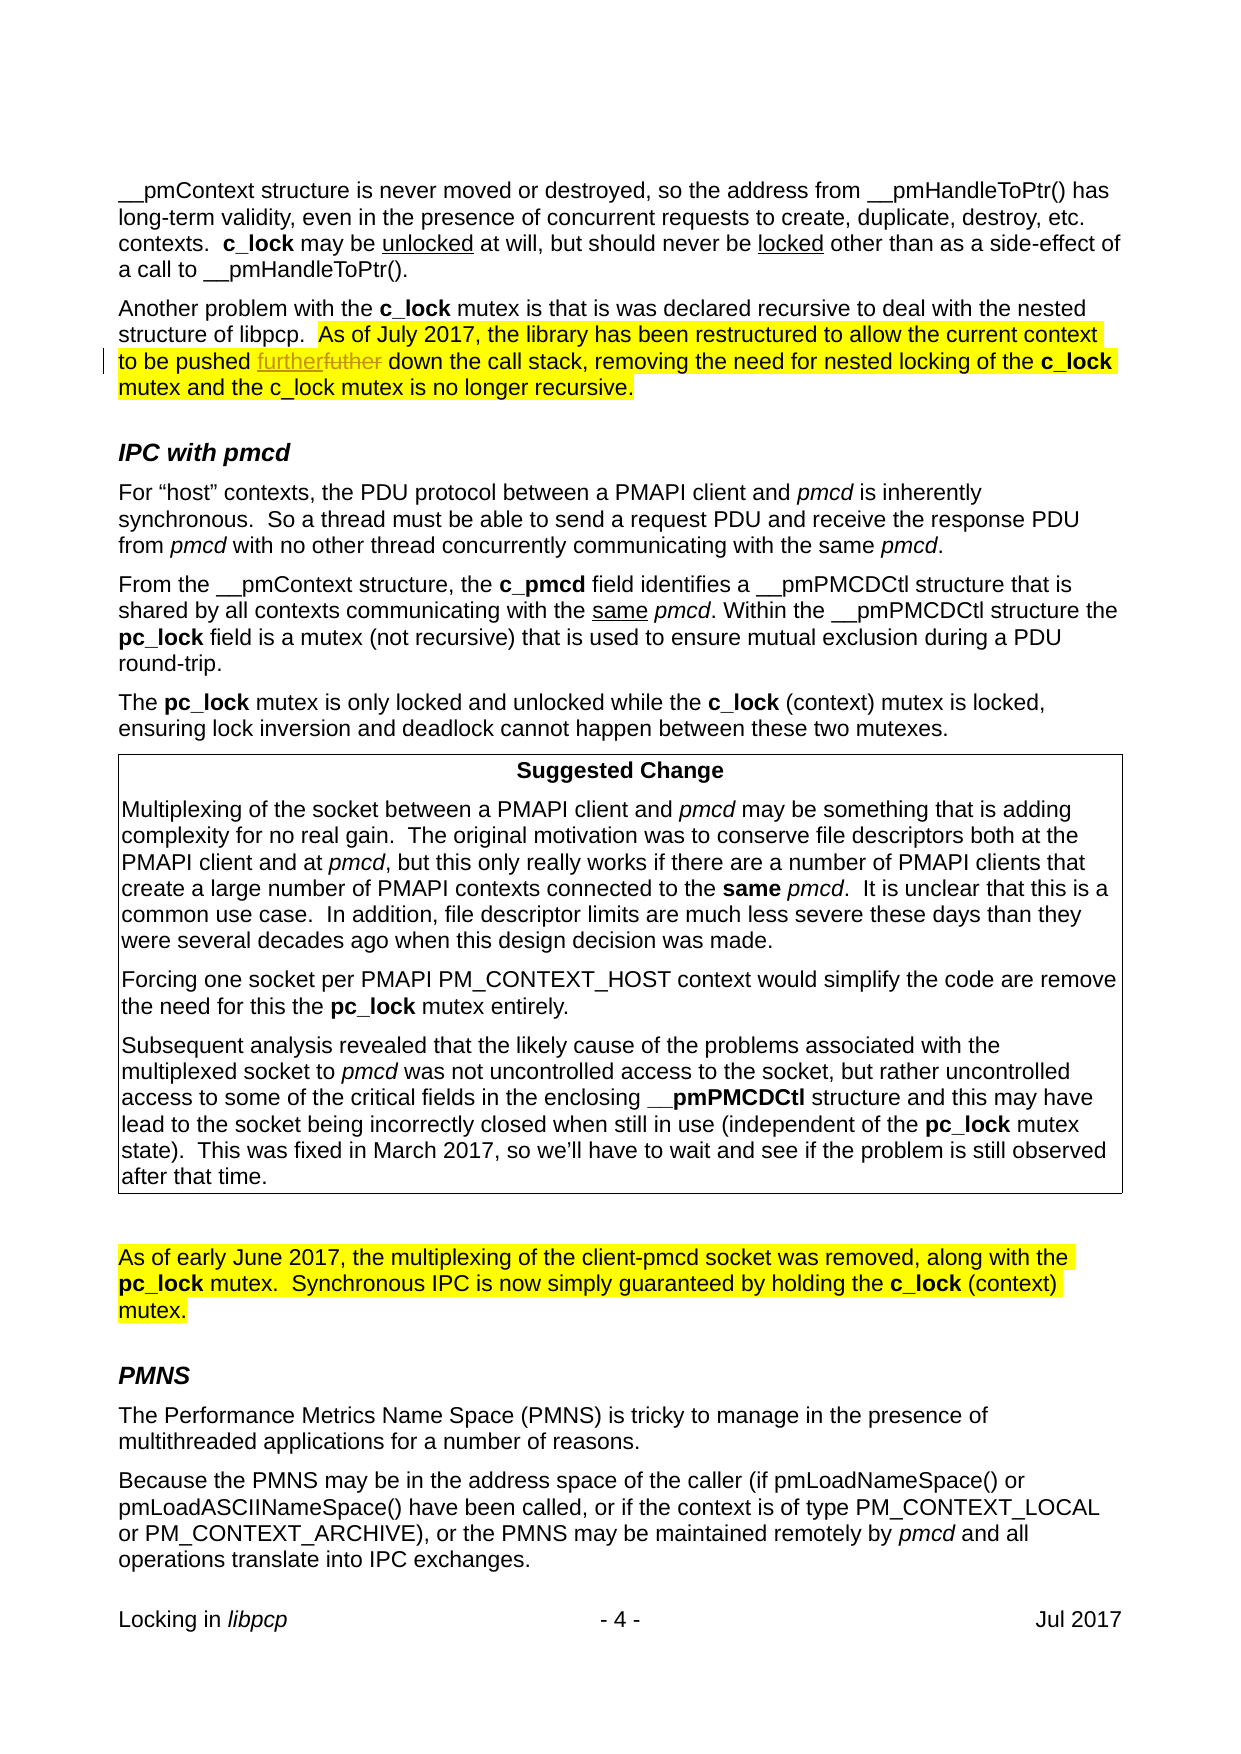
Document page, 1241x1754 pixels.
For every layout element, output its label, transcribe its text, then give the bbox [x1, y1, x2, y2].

text Because the PMNS may be in the address space of the caller (if pmLoadNameSpace() or pmLoadASCIINameSpace() have been called, or if the context is of type PM_CONTEXT_LOCAL or PM_CONTEXT_ARCHIVE), or the PMNS may be maintained remotely by pmcd and all operations translate into IPC exchanges. [118, 1467, 1122, 1572]
text __pmContext structure is never moved or destroyed, so the address from __pmHandleToPtr() has long-term validity, even in the presence of concurrent requests to create, duplicate, destroy, etc. contexts. c_lock may be unlocked at will, but should never be locked other than as a side-effect of a call to __pmHandleToPtr(). [118, 177, 1122, 282]
text From the __pmContext structure, the c_pmcd field identifies a __pmPMCDCtl structure that is shared by all contexts communicating with the same pmcd. Within the __pmPMCDCtl structure the pc_lock field is a mutex (not recursive) that is used to ensure mutual exclusion during a PDU round-trip. [118, 571, 1122, 676]
text Multiplexing of the socket between a PMAPI client and pmcd may be something that is adding complexity for no real gain. The original motivation was to conserve file descriptors both at the PMAPI client and at pmcd, but this only really works if there are a number of PMAPI clients that create a large number of PMAPI contexts connected to the same pmcd. It is unclear that this is a common use case. In addition, file descriptor limits are much less severe these days than they were several decades ago when this design decision was made. [119, 793, 1122, 954]
text Another problem with the c_lock mutex is that is was declared recursive to deal with the nested structure of libpcp. As of July 2017, the library has been restructured to allow the current context to be pushed further down the call stack, removing the need for nested locking of the c_lock mutex and the c_lock mutex is no longer recursive. [118, 295, 1122, 400]
text For “host” contexts, the PDU protocol between a PMAPI client and pmcd is inherently synchronous. So a thread must be able to send a request PDU and receive the response PDU from pmcd with no other thread concurrently communicating with the same pmcd. [118, 479, 1122, 558]
text The pc_lock mutex is only locked and unlocked while the c_lock (context) mutex is locked, ensuring lock inversion and deadlock cannot happen between these two mutexes. [118, 689, 1122, 741]
text Suggested Change [119, 755, 1122, 783]
subtitle IPC with pmcd [118, 438, 1122, 467]
text As of early June 2017, the multiplexing of the client-pmcd socket was removed, along with the pc_lock mutex. Synchronous IPC is now simply guaranteed by holding the c_lock (context) mutex. [118, 1244, 1122, 1323]
text Forcing one socket per PMAPI PM_CONTEXT_HOST context would simplify the code are remove the need for this the pc_lock mutex entirely. [119, 963, 1122, 1019]
text The Performance Metrics Name Space (PMNS) is tricky to manage in the presence of multithreaded applications for a number of reasons. [118, 1402, 1122, 1454]
subtitle PMNS [118, 1361, 1122, 1389]
text Subsequent analysis revealed that the likely cause of the problems associated with the multiplexed socket to pmcd was not uncontrolled access to the socket, but rather uncontrolled access to some of the critical fields in the enclosing __pmPMCDCtl structure and this may have lead to the socket being incorrectly closed when still in use (independent of the pc_lock mutex state). This was fixed in March 2017, so we’ll have to wait and see if the problem is still observed after that time. [119, 1028, 1122, 1193]
